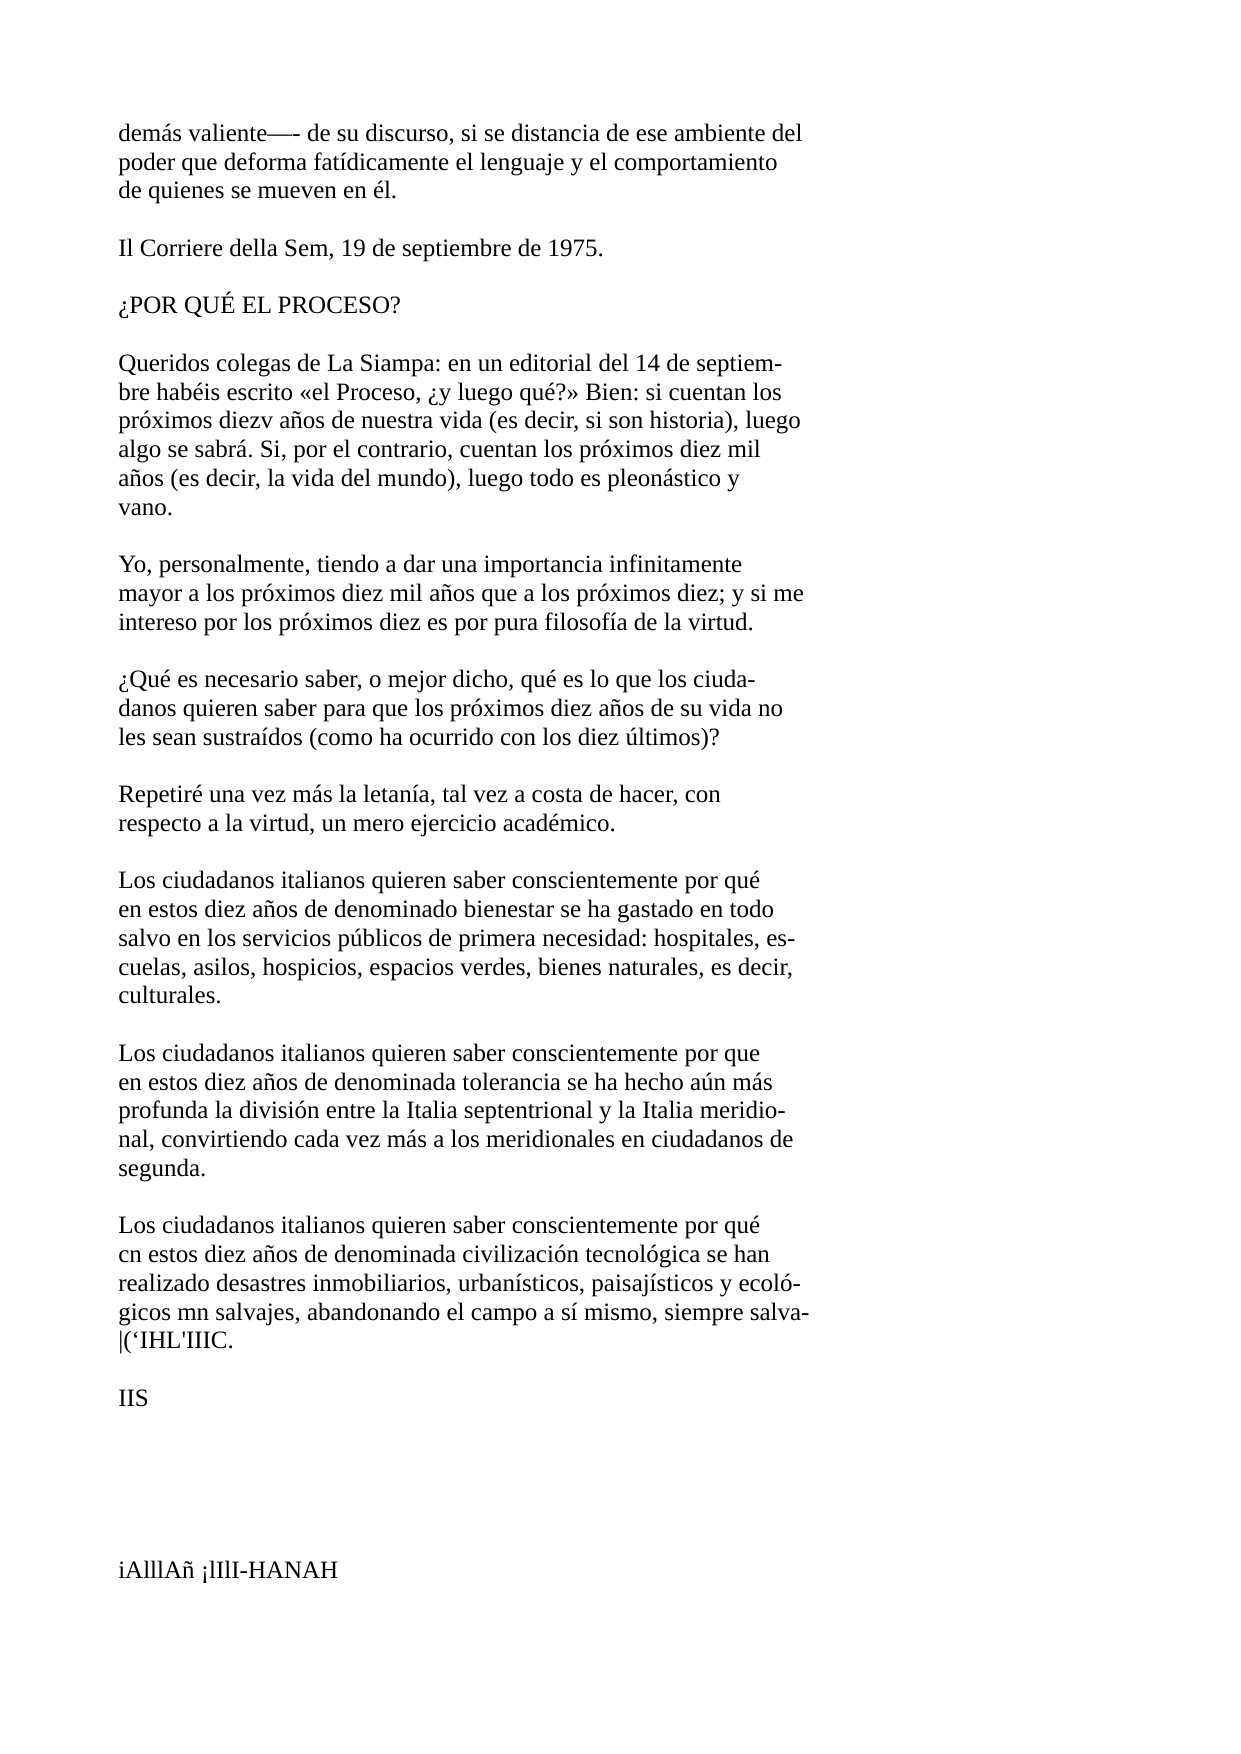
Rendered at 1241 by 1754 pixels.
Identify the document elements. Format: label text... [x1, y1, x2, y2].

text intereso por los próximos diez es por pura filosofía de la virtud. [118, 607, 1122, 636]
text respecto a la virtud, un mero ejercicio académico. [118, 808, 1122, 837]
text ¿Qué es necesario saber, o mejor dicho, qué es lo que los ciuda- [118, 664, 1122, 693]
text Los ciudadanos italianos quieren saber conscientemente por qué [118, 866, 1122, 894]
text ¿POR QUÉ EL PROCESO? [118, 291, 1122, 319]
text cn estos diez años de denominada civilización tecnológica se han [118, 1239, 1122, 1268]
text nal, convirtiendo cada vez más a los meridionales en ciudadanos de [118, 1124, 1122, 1153]
text profunda la división entre la Italia septentrional y la Italia meridio- [118, 1096, 1122, 1124]
text en estos diez años de denominado bienestar se ha gastado en todo [118, 894, 1122, 923]
text |(‘IHL'IIIC. [118, 1326, 1122, 1354]
text Repetiré una vez más la letanía, tal vez a costa de hacer, con [118, 779, 1122, 808]
text gicos mn salvajes, abandonando el campo a sí mismo, siempre salva- [118, 1297, 1122, 1326]
text danos quieren saber para que los próximos diez años de su vida no [118, 693, 1122, 722]
text les sean sustraídos (como ha ocurrido con los diez últimos)? [118, 722, 1122, 751]
text iAlllAñ ¡lIlI-HANAH [118, 1556, 1122, 1584]
text poder que deforma fatídicamente el lenguaje y el comportamiento [118, 147, 1122, 176]
text de quienes se mueven en él. [118, 176, 1122, 204]
text vano. [118, 492, 1122, 521]
text algo se sabrá. Si, por el contrario, cuentan los próximos diez mil [118, 434, 1122, 463]
text Los ciudadanos italianos quieren saber conscientemente por que [118, 1038, 1122, 1067]
text próximos diezv años de nuestra vida (es decir, si son historia), luego [118, 406, 1122, 434]
text culturales. [118, 981, 1122, 1009]
text realizado desastres inmobiliarios, urbanísticos, paisajísticos y ecoló- [118, 1268, 1122, 1297]
text cuelas, asilos, hospicios, espacios verdes, bienes naturales, es decir, [118, 952, 1122, 981]
text Los ciudadanos italianos quieren saber conscientemente por qué [118, 1211, 1122, 1239]
text bre habéis escrito «el Proceso, ¿y luego qué?» Bien: si cuentan los [118, 377, 1122, 406]
text años (es decir, la vida del mundo), luego todo es pleonástico y [118, 463, 1122, 492]
text Queridos colegas de La Siampa: en un editorial del 14 de septiem- [118, 348, 1122, 377]
text en estos diez años de denominada tolerancia se ha hecho aún más [118, 1067, 1122, 1096]
text demás valiente—- de su discurso, si se distancia de ese ambiente del [118, 118, 1122, 147]
text Yo, personalmente, tiendo a dar una importancia infinitamente [118, 549, 1122, 578]
text segunda. [118, 1153, 1122, 1182]
text IIS [118, 1383, 1122, 1412]
text Il Corriere della Sem, 19 de septiembre de 1975. [118, 233, 1122, 262]
text mayor a los próximos diez mil años que a los próximos diez; y si me [118, 578, 1122, 607]
text salvo en los servicios públicos de primera necesidad: hospitales, es- [118, 923, 1122, 952]
